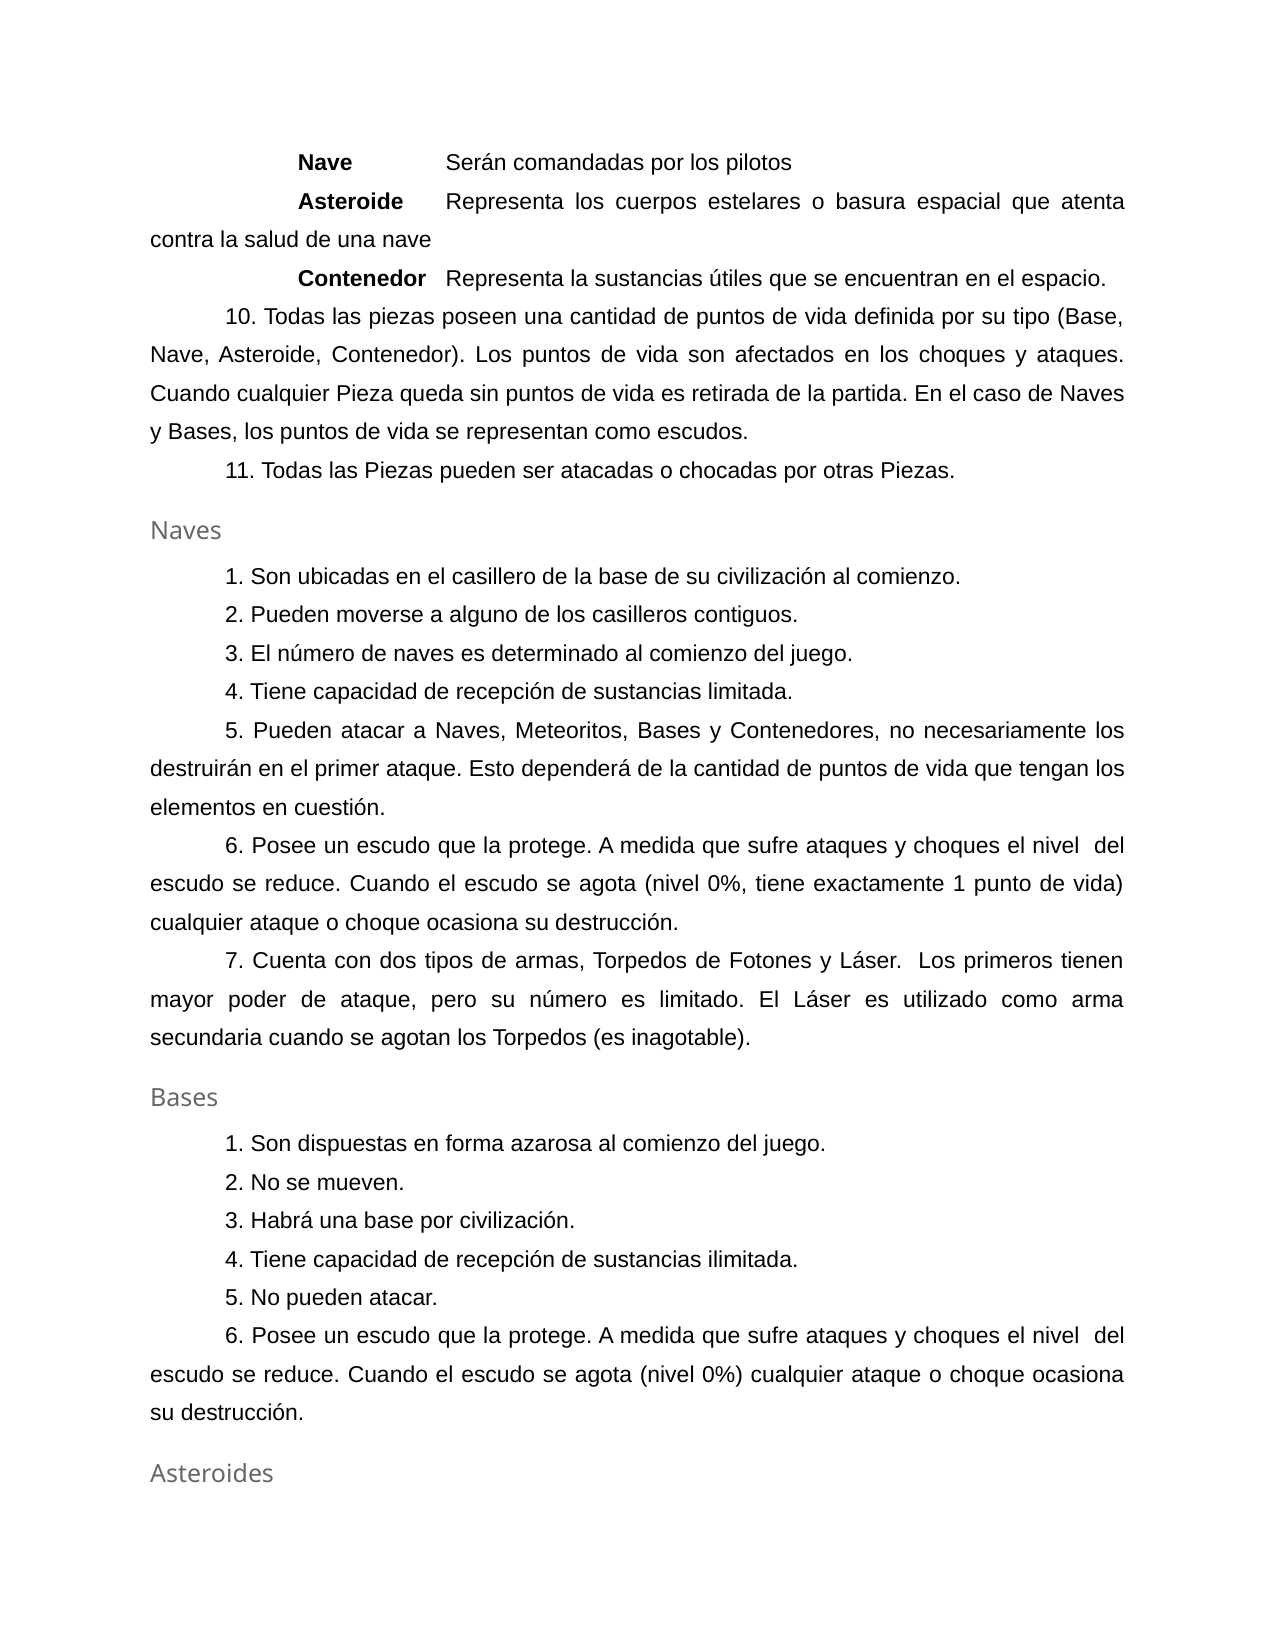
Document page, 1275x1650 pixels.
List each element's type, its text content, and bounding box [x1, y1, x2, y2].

subtitle Bases [150, 1080, 1125, 1114]
text Nave Serán comandadas por los pilotos [150, 150, 1125, 176]
subtitle Asteroides [150, 1455, 1125, 1489]
text 1. Son ubicadas en el casillero de la base de su civilización al comienzo. [150, 564, 1125, 589]
text 4. Tiene capacidad de recepción de sustancias ilimitada. [150, 1246, 1125, 1272]
text 1. Son dispuestas en forma azarosa al comienzo del juego. [150, 1131, 1125, 1157]
text 7. Cuenta con dos tipos de armas, Torpedos de Fotones y Láser. Los primeros tienen mayor poder de ataque, pero su número es limitado. El Láser es utilizado como arma secundaria cuando se agotan los Torpedos (es inagotable). [150, 948, 1125, 1051]
subtitle Naves [150, 513, 1125, 547]
text 11. Todas las Piezas pueden ser atacadas o chocadas por otras Piezas. [150, 457, 1125, 483]
text 5. No pueden atacar. [150, 1285, 1125, 1310]
text 4. Tiene capacidad de recepción de sustancias limitada. [150, 679, 1125, 704]
text 3. El número de naves es determinado al comienzo del juego. [150, 641, 1125, 666]
text 10. Todas las piezas poseen una cantidad de puntos de vida definida por su tipo (Base, Nave, Asteroide, Contenedor). Los puntos de vida son afectados en los choques y ataques. Cuando cualquier Pieza queda sin puntos de vida es retirada de la partida. En el caso de Naves y Bases, los puntos de vida se representan como escudos. [150, 304, 1125, 445]
text 3. Habrá una base por civilización. [150, 1208, 1125, 1233]
text Asteroide Representa los cuerpos estelares o basura espacial que atenta contra la salud de una nave [150, 188, 1125, 252]
text Contenedor Representa la sustancias útiles que se encuentran en el espacio. [150, 265, 1125, 291]
text 5. Pueden atacar a Naves, Meteoritos, Bases y Contenedores, no necesariamente los destruirán en el primer ataque. Esto dependerá de la cantidad de puntos de vida que tengan los elementos en cuestión. [150, 717, 1125, 820]
text 6. Posee un escudo que la protege. A medida que sufre ataques y choques el nivel del escudo se reduce. Cuando el escudo se agota (nivel 0%, tiene exactamente 1 punto de vida) cualquier ataque o choque ocasiona su destrucción. [150, 833, 1125, 935]
text 2. Pueden moverse a alguno de los casilleros contiguos. [150, 602, 1125, 628]
text 2. No se mueven. [150, 1169, 1125, 1195]
text 6. Posee un escudo que la protege. A medida que sufre ataques y choques el nivel del escudo se reduce. Cuando el escudo se agota (nivel 0%) cualquier ataque o choque ocasiona su destrucción. [150, 1323, 1125, 1426]
